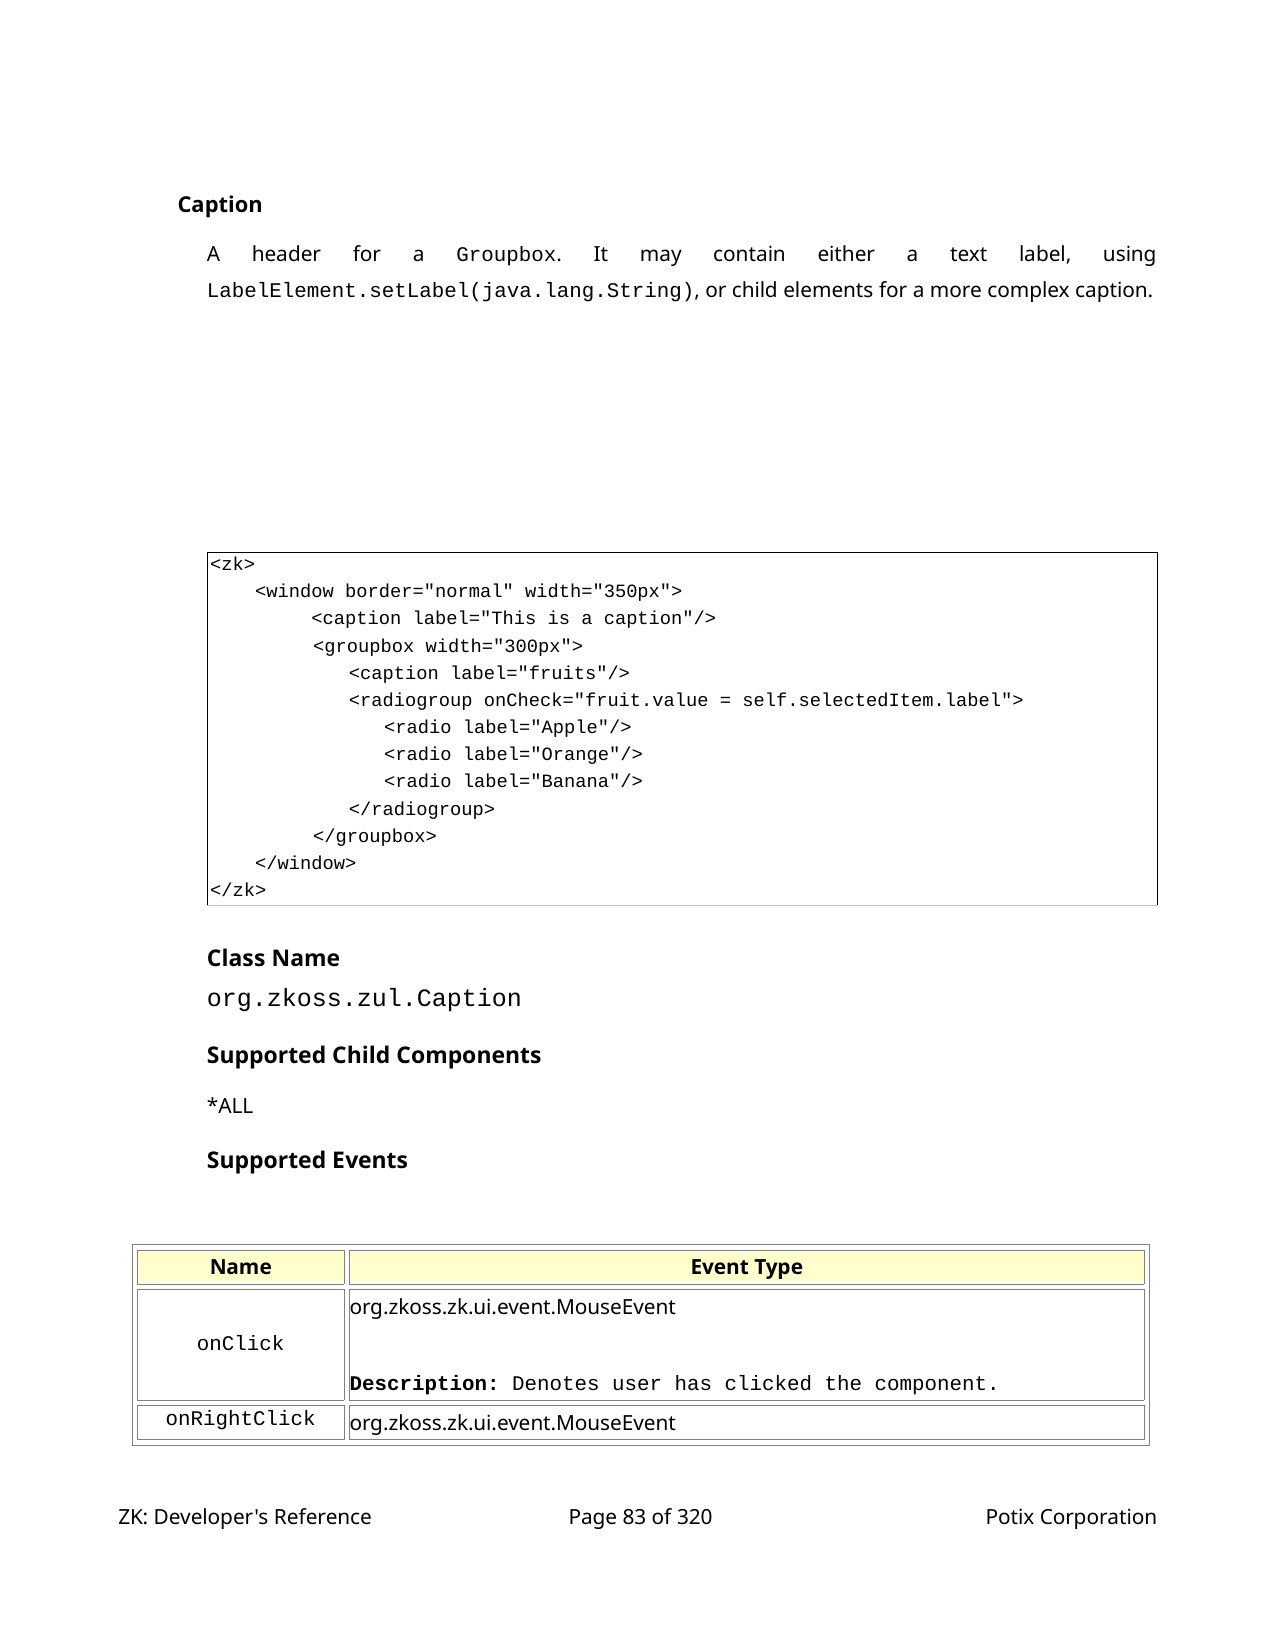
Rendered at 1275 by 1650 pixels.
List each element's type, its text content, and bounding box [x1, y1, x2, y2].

table_header Name [134, 1245, 346, 1283]
table_cell onRightClick [134, 1400, 346, 1439]
text </radiogroup> [208, 797, 1157, 821]
table_cell org.zkoss.zk.ui.event.MouseEvent Description: Denotes user has clicked the component. [346, 1284, 1147, 1400]
text *ALL [207, 1091, 1157, 1119]
text <caption label="fruits"/> [208, 661, 1157, 685]
subtitle Caption [177, 189, 1157, 219]
text org.zkoss.zul.Caption [207, 986, 1157, 1014]
text <caption label="This is a caption"/> [208, 606, 1157, 631]
text <zk> [208, 553, 1157, 576]
subtitle Supported Events [207, 1144, 1157, 1175]
text </window> [208, 851, 1157, 875]
table_cell onClick [134, 1284, 346, 1400]
text <window border="normal" width="350px"> [208, 579, 1157, 603]
text A header for a Groupbox. It may contain either a text label, using LabelElement.setLabel(java.lang.String), or child elements for a more complex caption. [207, 239, 1157, 303]
text <radio label="Apple"/> [208, 715, 1157, 739]
table_cell org.zkoss.zk.ui.event.MouseEvent [346, 1400, 1147, 1439]
text </groupbox> [208, 824, 1157, 848]
subtitle Class Name [207, 942, 1157, 973]
text </zk> [208, 878, 1157, 905]
text <groupbox width="300px"> [208, 633, 1157, 658]
table_header Event Type [346, 1245, 1147, 1283]
subtitle Supported Child Components [207, 1039, 1157, 1070]
text <radio label="Banana"/> [208, 769, 1157, 794]
text <radiogroup onCheck="fruit.value = self.selectedItem.label"> [208, 688, 1157, 712]
text <radio label="Orange"/> [208, 742, 1157, 766]
